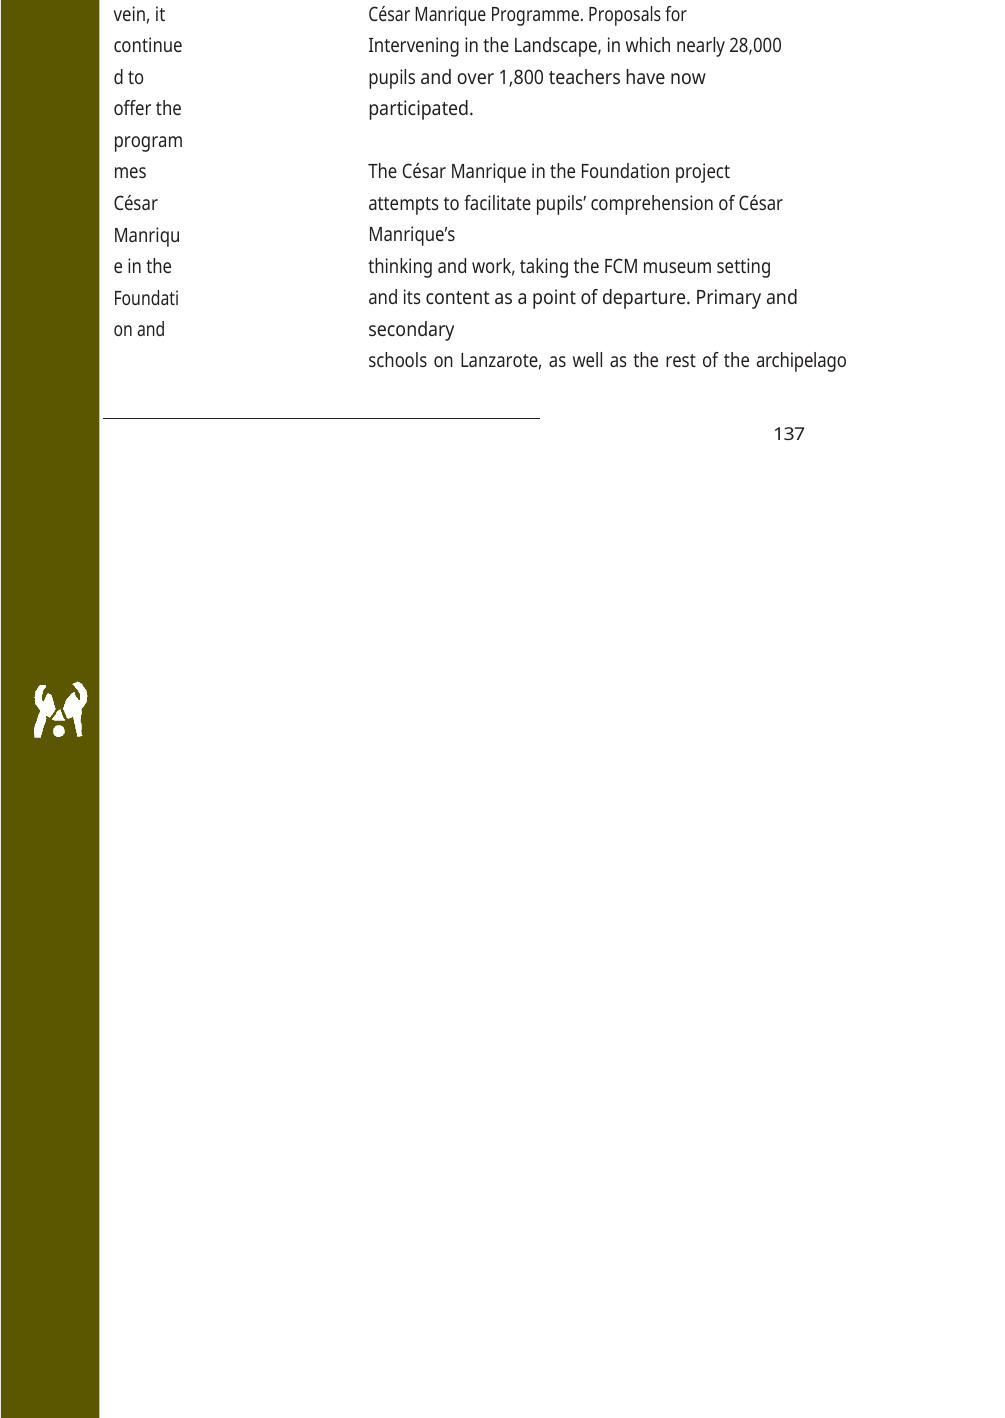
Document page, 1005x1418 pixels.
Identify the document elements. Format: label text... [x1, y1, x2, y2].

text The César Manrique in the Foundation project attempts to facilitate pupils’ comprehension of César Manrique’s [368, 157, 802, 247]
text 137 [362, 421, 806, 445]
text thinking and work, taking the FCM museum setting and its content as a point of departure. Primary and secondary [368, 252, 802, 342]
text schools on Lanzarote, as well as the rest of the archipelago [368, 347, 960, 374]
text César Manrique Programme. Proposals for Intervening in the Landscape, in which nearly 28,000 pupils and over 1,800 teachers have now participated. [368, 0, 791, 122]
text vein, it continued to offer the programmes César Manrique in the Foundation and [113, 0, 185, 343]
